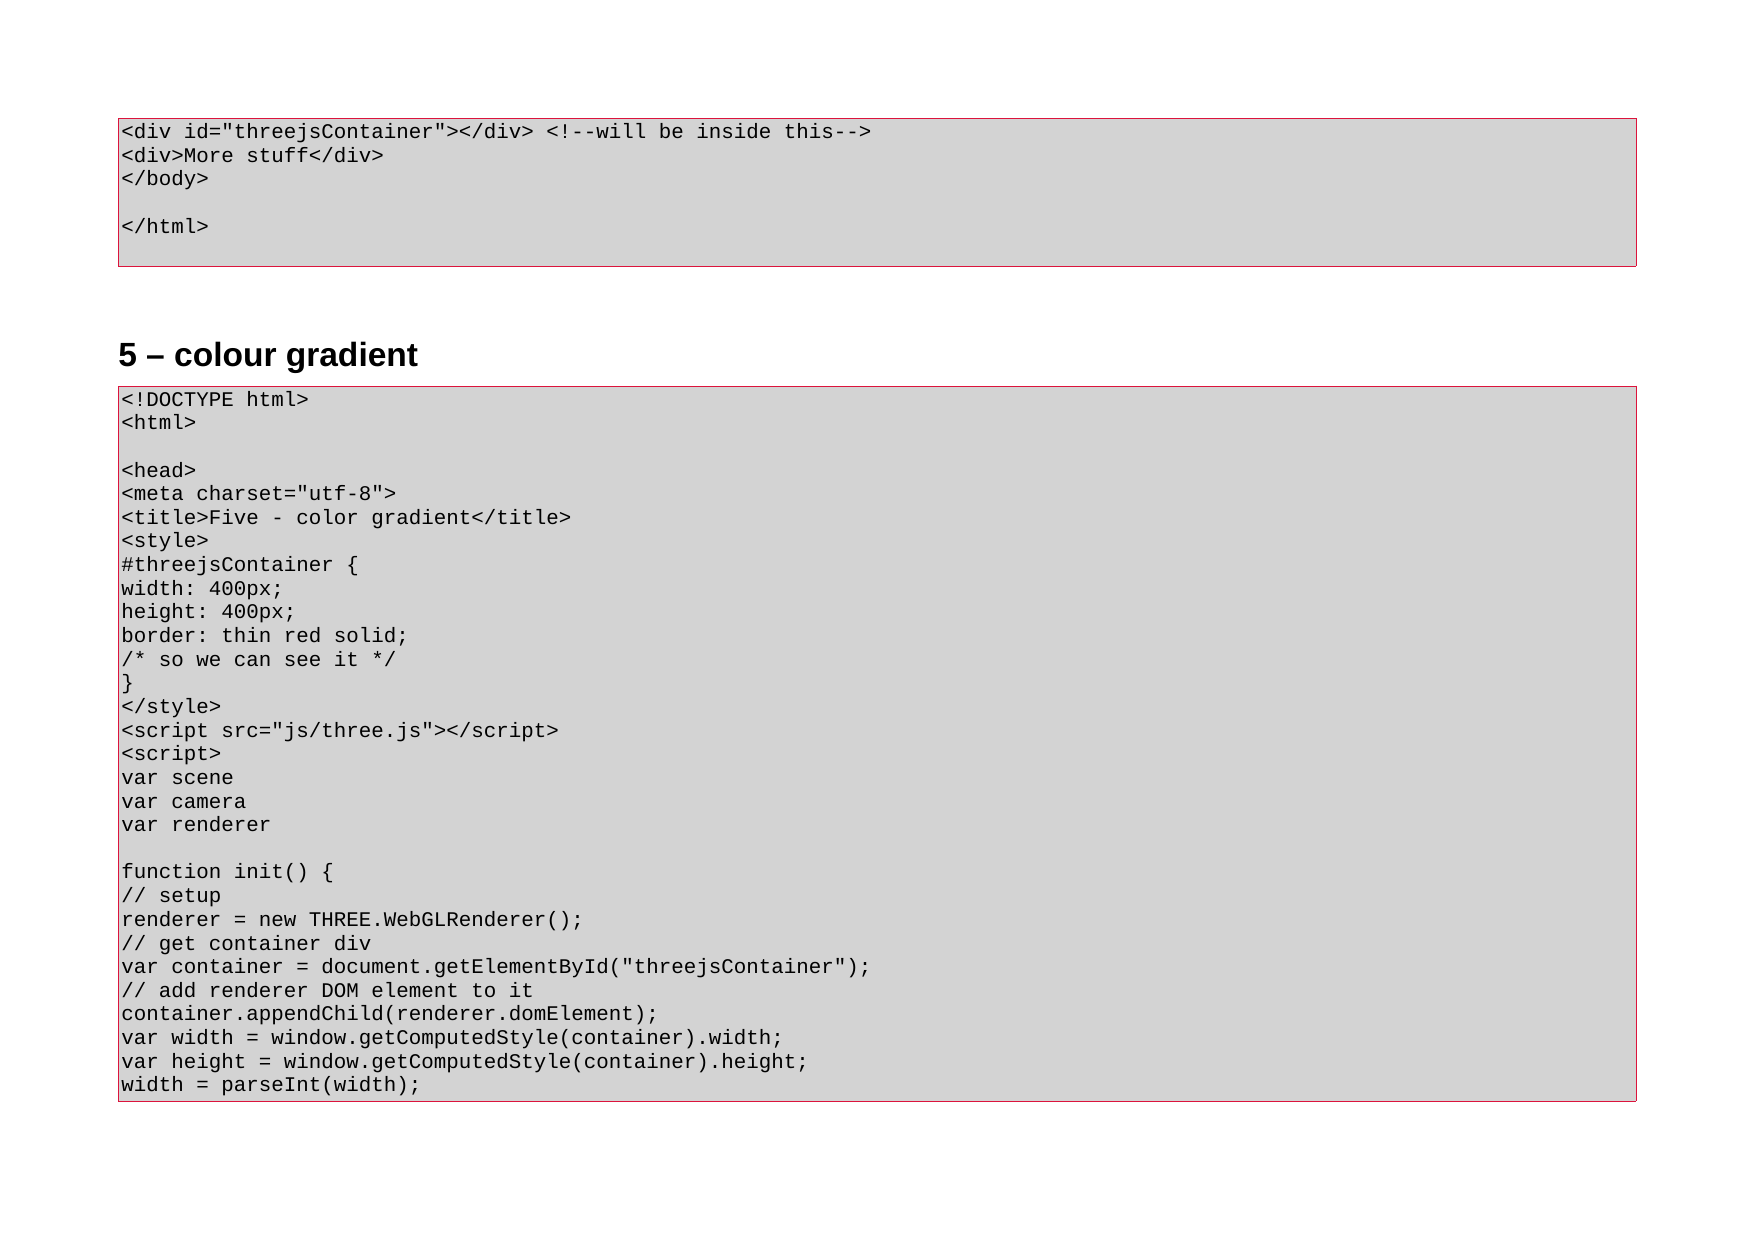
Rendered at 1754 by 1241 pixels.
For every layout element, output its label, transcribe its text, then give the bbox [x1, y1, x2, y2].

text <meta charset="utf-8"> [119, 480, 1636, 504]
text var container = document.getElementById("threejsContainer"); [119, 953, 1636, 977]
text <title>Five - color gradient</title> [119, 504, 1636, 527]
text width = parseInt(width); [119, 1071, 1636, 1101]
text renderer = new THREE.WebGLRenderer(); [119, 906, 1636, 929]
text <head> [119, 457, 1636, 480]
subtitle 5 – colour gradient [118, 334, 1636, 373]
text // get container div [119, 929, 1636, 953]
text var camera [119, 788, 1636, 811]
text </html> [119, 213, 1636, 236]
text } [119, 669, 1636, 693]
text <script> [119, 740, 1636, 764]
text #threejsContainer { [119, 551, 1636, 575]
text /* so we can see it */ [119, 646, 1636, 669]
text width: 400px; [119, 575, 1636, 598]
text function init() { [119, 858, 1636, 882]
text var height = window.getComputedStyle(container).height; [119, 1048, 1636, 1071]
text <html> [119, 409, 1636, 433]
text <!DOCTYPE html> [119, 387, 1636, 409]
text var scene [119, 764, 1636, 788]
text height: 400px; [119, 598, 1636, 622]
text // setup [119, 882, 1636, 906]
text container.appendChild(renderer.domElement); [119, 1000, 1636, 1024]
text <div id="threejsContainer"></div> <!--will be inside this--> [119, 119, 1636, 142]
text // add renderer DOM element to it [119, 977, 1636, 1000]
text </style> [119, 693, 1636, 717]
text <script src="js/three.js"></script> [119, 717, 1636, 740]
text border: thin red solid; [119, 622, 1636, 646]
text <div>More stuff</div> [119, 142, 1636, 165]
text var renderer [119, 811, 1636, 835]
text <style> [119, 527, 1636, 551]
text var width = window.getComputedStyle(container).width; [119, 1024, 1636, 1048]
text </body> [119, 165, 1636, 189]
